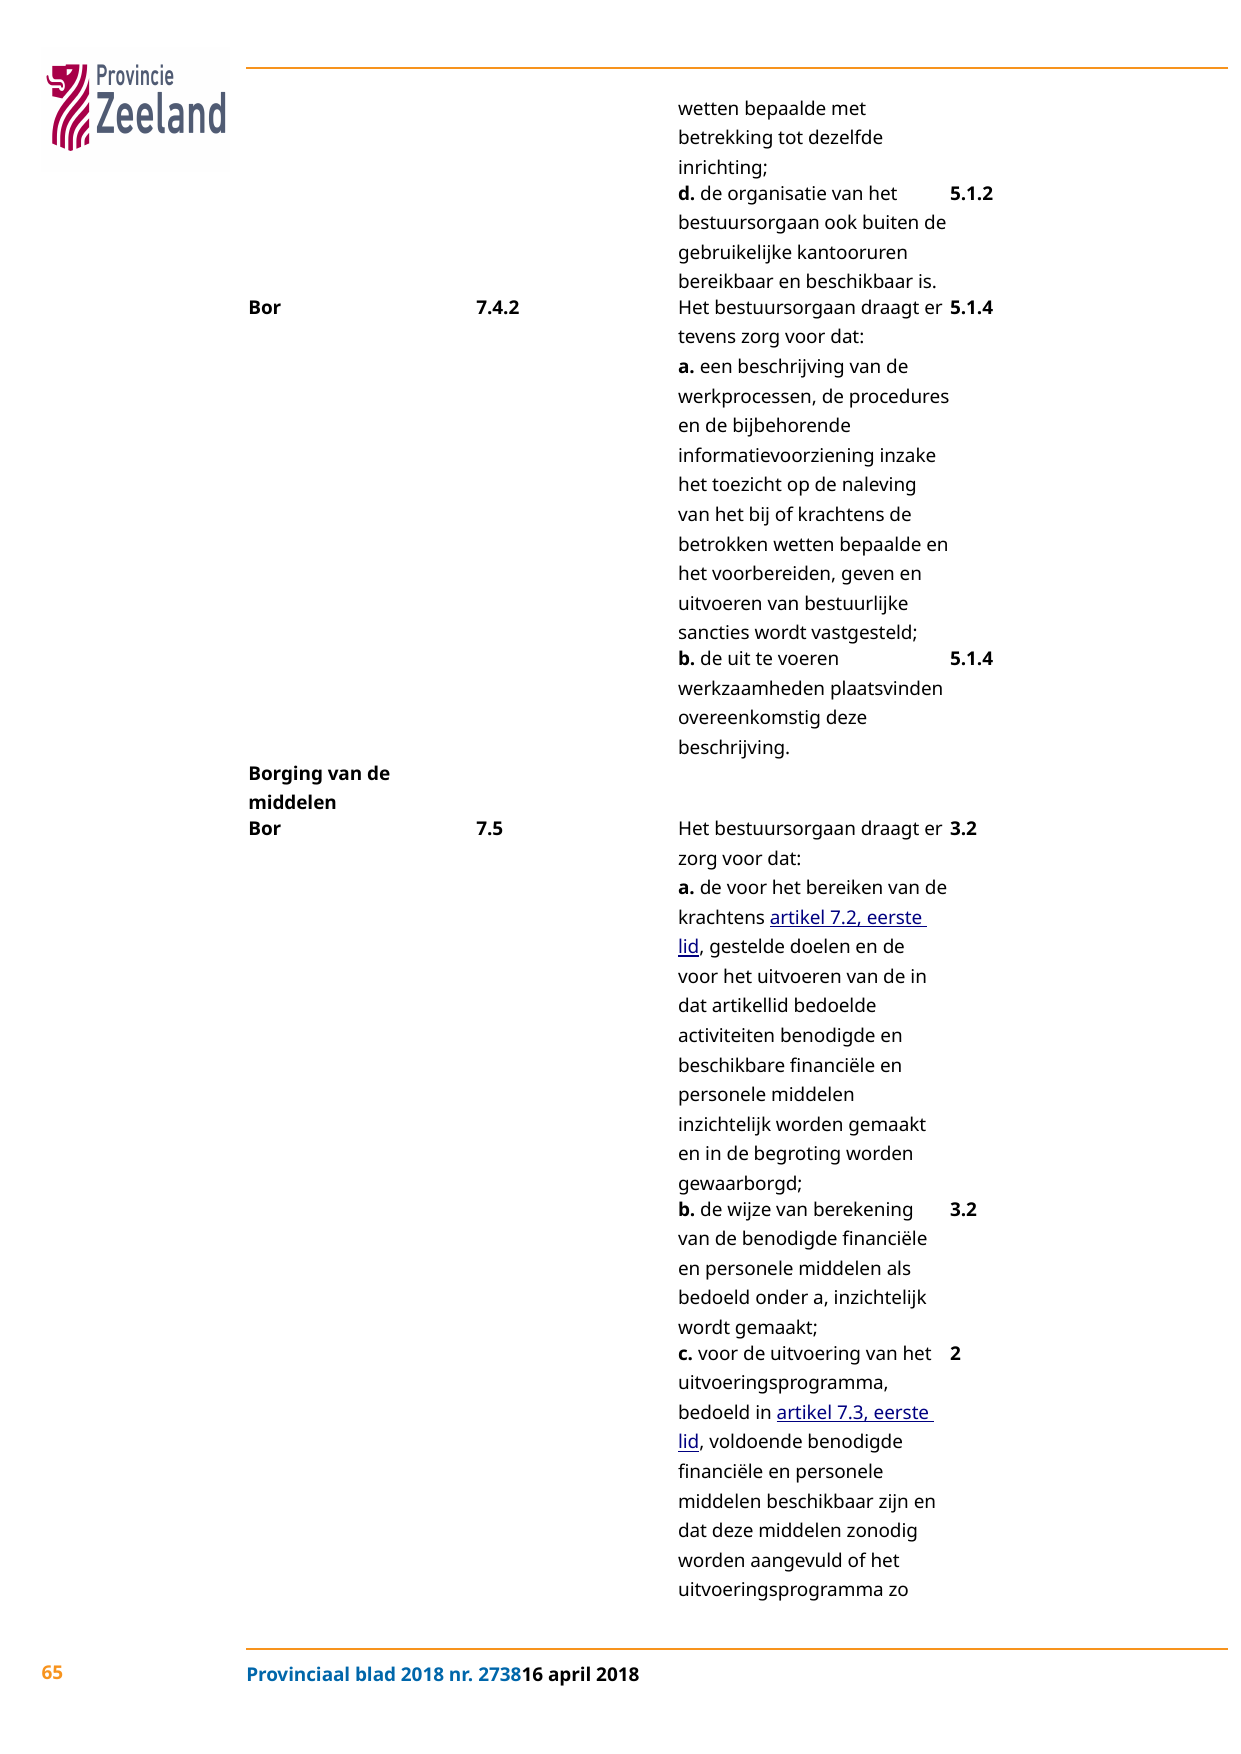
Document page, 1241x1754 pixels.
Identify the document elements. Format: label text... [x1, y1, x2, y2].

table_cell 5.1.4 [950, 294, 1152, 645]
table_cell 7.5 [476, 815, 678, 1196]
table_cell Het bestuursorgaan draagt er tevens zorg voor dat: a. een beschrijving van de werkprocessen, de procedures en de bijbehorende informatievoorziening inzake het toezicht op de naleving van het bij of krachtens de betrokken wetten bepaalde en het voorbereiden, geven en uitvoeren van bestuurlijke sancties wordt vastgesteld; [678, 294, 950, 645]
table_cell 7.4.2 [476, 294, 678, 645]
table_cell Het bestuursorgaan draagt er zorg voor dat: a. de voor het bereiken van de krachtens artikel 7.2, eerste lid, gestelde doelen en de voor het uitvoeren van de in dat artikellid bedoelde activiteiten benodigde en beschikbare financiële en personele middelen inzichtelijk worden gemaakt en in de begroting worden gewaarborgd; [678, 815, 950, 1196]
table_cell [248, 1196, 476, 1340]
table_cell [476, 1196, 678, 1340]
table_cell [248, 1340, 476, 1602]
table_cell Bor [248, 294, 476, 645]
table_cell [950, 95, 1152, 180]
table_cell 2 [950, 1340, 1152, 1602]
table_cell wetten bepaalde met betrekking tot dezelfde inrichting; [678, 95, 950, 180]
table_cell [476, 1340, 678, 1602]
table_cell [248, 180, 476, 294]
table_cell [476, 95, 678, 180]
table_cell [476, 645, 678, 760]
table_cell [476, 180, 678, 294]
table_cell 5.1.4 [950, 645, 1152, 760]
picture [41, 47, 231, 172]
table_cell 5.1.2 [950, 180, 1152, 294]
table_cell Borging van de middelen [248, 760, 476, 815]
table_cell [248, 645, 476, 760]
table_cell Bor [248, 815, 476, 1196]
table_cell d. de organisatie van het bestuursorgaan ook buiten de gebruikelijke kantooruren bereikbaar en beschikbaar is. [678, 180, 950, 294]
table_cell b. de uit te voeren werkzaamheden plaatsvinden overeenkomstig deze beschrijving. [678, 645, 950, 760]
table_cell c. voor de uitvoering van het uitvoeringsprogramma, bedoeld in artikel 7.3, eerste lid, voldoende benodigde financiële en personele middelen beschikbaar zijn en dat deze middelen zonodig worden aangevuld of het uitvoeringsprogramma zo [678, 1340, 950, 1602]
table_cell 3.2 [950, 1196, 1152, 1340]
table_cell [248, 95, 476, 180]
table_cell 3.2 [950, 815, 1152, 1196]
table_cell b. de wijze van berekening van de benodigde financiële en personele middelen als bedoeld onder a, inzichtelijk wordt gemaakt; [678, 1196, 950, 1340]
